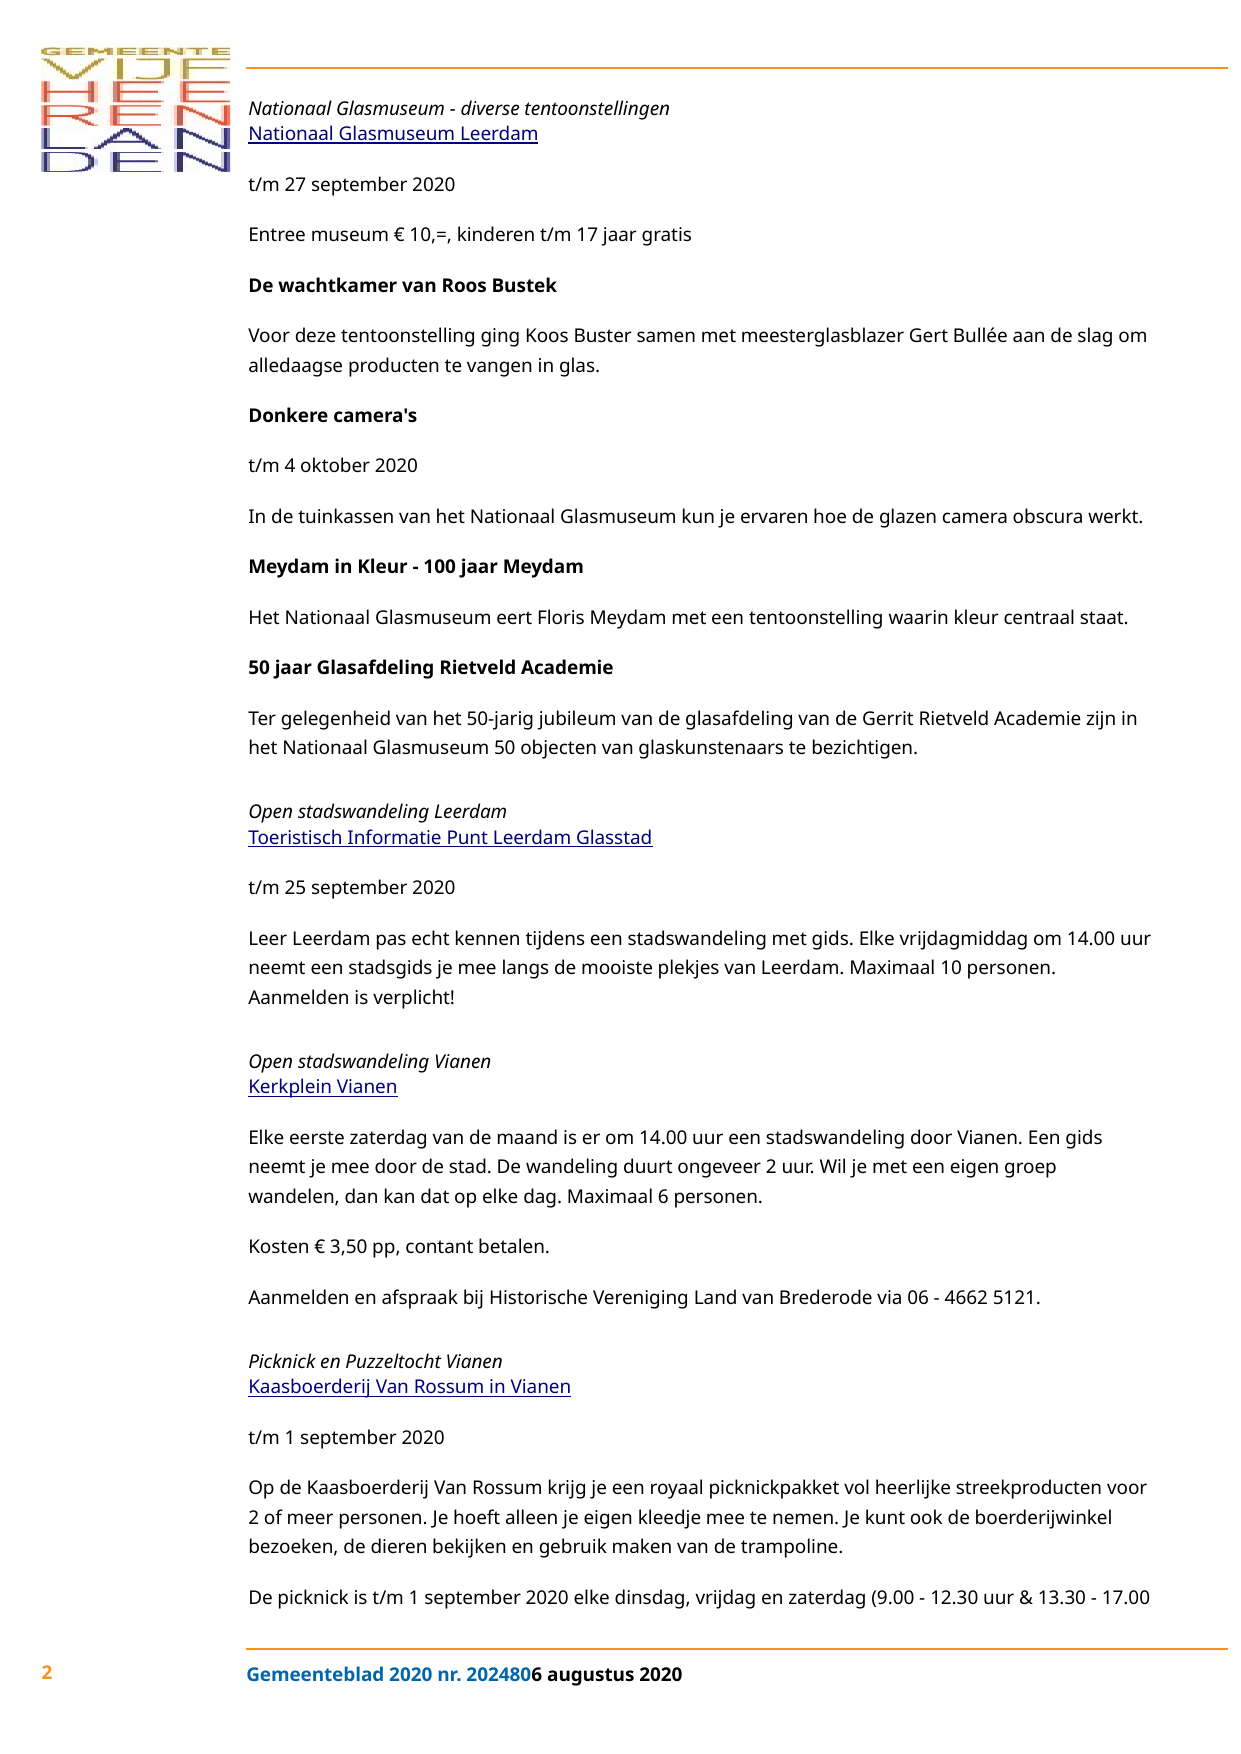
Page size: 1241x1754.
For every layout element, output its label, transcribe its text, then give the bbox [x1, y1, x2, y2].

text Het Nationaal Glasmuseum eert Floris Meydam met een tentoonstelling waarin kleur centraal staat. [248, 604, 1152, 629]
text Toeristisch Informatie Punt Leerdam Glasstad [248, 824, 1152, 850]
text Aanmelden en afspraak bij Historische Vereniging Land van Brederode via 06 - 4662 5121. [248, 1284, 1152, 1310]
text Open stadswandeling Leerdam [248, 798, 1152, 824]
text Picknick en Puzzeltocht Vianen [248, 1348, 1152, 1374]
text Nationaal Glasmuseum Leerdam [248, 121, 1152, 146]
text Ter gelegenheid van het 50-jarig jubileum van de glasafdeling van de Gerrit Rietveld Academie zijn in het Nationaal Glasmuseum 50 objecten van glaskunstenaars te bezichtigen. [248, 705, 1152, 760]
text Voor deze tentoonstelling ging Koos Buster samen met meesterglasblazer Gert Bullée aan de slag om alledaagse producten te vangen in glas. [248, 322, 1152, 377]
text t/m 4 oktober 2020 [248, 453, 1152, 478]
text Meydam in Kleur - 100 jaar Meydam [248, 553, 1152, 579]
text t/m 27 september 2020 [248, 171, 1152, 197]
text t/m 25 september 2020 [248, 874, 1152, 900]
text Entree museum € 10,=, kinderen t/m 17 jaar gratis [248, 221, 1152, 247]
text Leer Leerdam pas echt kennen tijdens een stadswandeling met gids. Elke vrijdagmiddag om 14.00 uur neemt een stadsgids je mee langs de mooiste plekjes van Leerdam. Maximaal 10 personen. Aanmelden is verplicht! [248, 925, 1152, 1010]
text Donkere camera's [248, 402, 1152, 428]
text In de tuinkassen van het Nationaal Glasmuseum kun je ervaren hoe de glazen camera obscura werkt. [248, 503, 1152, 529]
text Op de Kaasboerderij Van Rossum krijg je een royaal picknickpakket vol heerlijke streekproducten voor 2 of meer personen. Je hoeft alleen je eigen kleedje mee te nemen. Je kunt ook de boerderijwinkel bezoeken, de dieren bekijken en gebruik maken van de trampoline. [248, 1474, 1152, 1559]
text Elke eerste zaterdag van de maand is er om 14.00 uur een stadswandeling door Vianen. Een gids neemt je mee door de stad. De wandeling duurt ongeveer 2 uur. Wil je met een eigen groep wandelen, dan kan dat op elke dag. Maximaal 6 personen. [248, 1124, 1152, 1209]
text Nationaal Glasmuseum - diverse tentoonstellingen [248, 95, 1152, 121]
text 50 jaar Glasafdeling Rietveld Academie [248, 654, 1152, 680]
text Kaasboerderij Van Rossum in Vianen [248, 1374, 1152, 1399]
text Open stadswandeling Vianen [248, 1048, 1152, 1074]
text Kosten € 3,50 pp, contant betalen. [248, 1234, 1152, 1259]
picture [41, 47, 231, 172]
text t/m 1 september 2020 [248, 1424, 1152, 1450]
text De wachtkamer van Roos Bustek [248, 272, 1152, 297]
text De picknick is t/m 1 september 2020 elke dinsdag, vrijdag en zaterdag (9.00 - 12.30 uur & 13.30 - 17.00 [248, 1584, 1152, 1610]
text Kerkplein Vianen [248, 1074, 1152, 1099]
